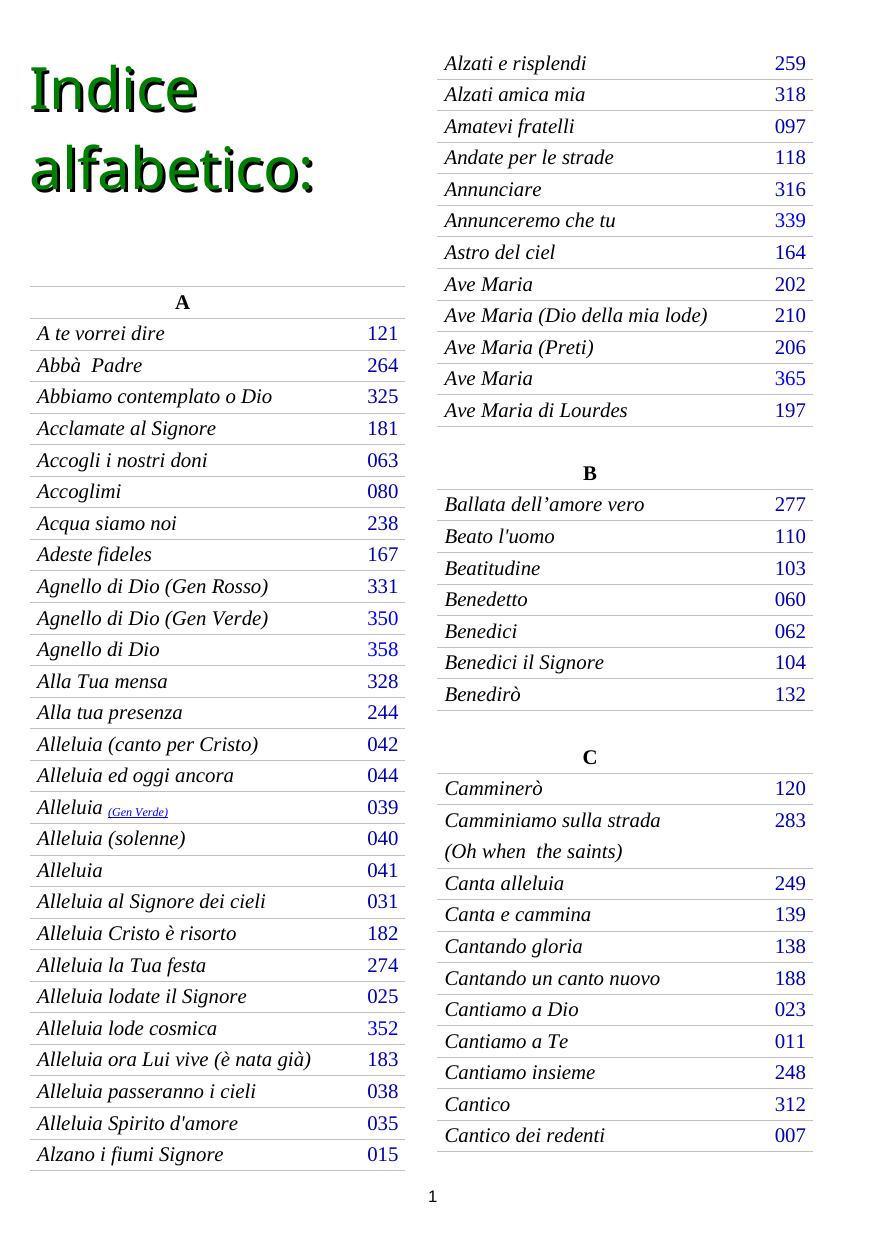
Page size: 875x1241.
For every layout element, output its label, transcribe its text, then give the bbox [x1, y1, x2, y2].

table_cell 040 [335, 824, 405, 855]
table_cell 197 [743, 395, 813, 426]
table_cell 139 [743, 900, 813, 931]
table_cell 035 [335, 1108, 405, 1139]
table_cell 365 [743, 364, 813, 394]
text Indice alfabetico: [29, 47, 437, 206]
table_cell Canta alleluia [437, 869, 743, 899]
table_cell 274 [335, 950, 405, 981]
table_cell 132 [743, 679, 813, 710]
table_cell Alleluia Spirito d'amore [30, 1108, 335, 1139]
table_cell Adeste fideles [30, 540, 335, 570]
table_cell 318 [743, 80, 813, 110]
table_cell 259 [743, 47, 813, 79]
table_cell 181 [335, 414, 405, 444]
table_cell Agnello di Dio [30, 635, 335, 665]
table_cell 042 [335, 729, 405, 760]
table_cell 350 [335, 603, 405, 634]
table_cell 103 [743, 553, 813, 584]
table_cell Alleluia al Signore dei cieli [30, 887, 335, 918]
table_cell 352 [335, 1013, 405, 1044]
table_cell 121 [335, 319, 405, 350]
table_cell Alla Tua mensa [30, 666, 335, 697]
table_cell Alzati e risplendi [437, 47, 743, 79]
table_cell Ave Maria (Preti) [437, 332, 743, 363]
table_cell [743, 427, 813, 489]
table_cell Alla tua presenza [30, 698, 335, 728]
table_cell 118 [743, 143, 813, 173]
table_cell 328 [335, 666, 405, 697]
table_cell 316 [743, 174, 813, 205]
table_cell Andate per le strade [437, 143, 743, 173]
table_cell Ave Maria di Lourdes [437, 395, 743, 426]
table_cell Cantiamo a Te [437, 1026, 743, 1057]
table_cell Alleluia lode cosmica [30, 1013, 335, 1044]
table_cell 202 [743, 269, 813, 300]
table_header A [30, 287, 335, 318]
table_cell C [437, 711, 743, 773]
table_cell Annunceremo che tu [437, 206, 743, 236]
table_cell Ballata dell’amore vero [437, 490, 743, 520]
table_cell 023 [743, 995, 813, 1025]
table_cell 138 [743, 932, 813, 962]
table_cell 062 [743, 616, 813, 647]
table_cell Alzano i fiumi Signore [30, 1140, 335, 1170]
table_cell 025 [335, 982, 405, 1012]
table_cell 167 [335, 540, 405, 570]
table_cell 041 [335, 856, 405, 886]
table_cell Alleluia [30, 856, 335, 886]
table_cell 210 [743, 301, 813, 331]
table_cell Alleluia passeranno i cieli [30, 1076, 335, 1107]
table_cell 238 [335, 508, 405, 539]
table_cell Alleluia la Tua festa [30, 950, 335, 981]
table_cell 182 [335, 919, 405, 949]
table_cell 015 [335, 1140, 405, 1170]
table_cell B [437, 427, 743, 489]
table_cell Alleluia lodate il Signore [30, 982, 335, 1012]
table_cell 039 [335, 792, 405, 823]
table_cell Amatevi fratelli [437, 111, 743, 142]
table_cell 104 [743, 648, 813, 678]
table_cell 249 [743, 869, 813, 899]
table_cell 120 [743, 774, 813, 804]
table_cell Cantico dei redenti [437, 1121, 743, 1151]
table_cell 063 [335, 445, 405, 476]
table_cell Ave Maria [437, 269, 743, 300]
table_cell Canta e cammina [437, 900, 743, 931]
table_cell Cantiamo a Dio [437, 995, 743, 1025]
table_cell Cantico [437, 1089, 743, 1120]
table_cell 331 [335, 571, 405, 602]
table_cell 339 [743, 206, 813, 236]
table_cell Ave Maria (Dio della mia lode) [437, 301, 743, 331]
table_header [335, 287, 405, 318]
table_cell Alleluia (solenne) [30, 824, 335, 855]
table_cell 097 [743, 111, 813, 142]
table_cell Alleluia Cristo è risorto [30, 919, 335, 949]
table_cell Beato l'uomo [437, 521, 743, 552]
table_cell Camminiamo sulla strada (Oh when the saints) [437, 805, 743, 868]
table_cell Benedirò [437, 679, 743, 710]
table_cell 188 [743, 963, 813, 994]
table_cell 312 [743, 1089, 813, 1120]
table_cell 080 [335, 477, 405, 507]
table_cell Agnello di Dio (Gen Verde) [30, 603, 335, 634]
table_cell 044 [335, 761, 405, 791]
table_cell Acclamate al Signore [30, 414, 335, 444]
table_cell Abbà Padre [30, 351, 335, 381]
table_cell Accogli i nostri doni [30, 445, 335, 476]
table_cell 031 [335, 887, 405, 918]
table_cell Cantando un canto nuovo [437, 963, 743, 994]
table_cell 244 [335, 698, 405, 728]
table_cell Benedici il Signore [437, 648, 743, 678]
table_cell [743, 711, 813, 773]
table_cell 277 [743, 490, 813, 520]
table_cell A te vorrei dire [30, 319, 335, 350]
table_cell Alzati amica mia [437, 80, 743, 110]
table_cell Alleluia (Gen Verde) [30, 792, 335, 823]
table_cell 060 [743, 585, 813, 615]
table_cell Benedici [437, 616, 743, 647]
table_cell 248 [743, 1058, 813, 1088]
table_cell 007 [743, 1121, 813, 1151]
table_cell Alleluia (canto per Cristo) [30, 729, 335, 760]
table_cell 206 [743, 332, 813, 363]
table_cell Alleluia ora Lui vive (è nata già) [30, 1045, 335, 1075]
table_cell 183 [335, 1045, 405, 1075]
table_cell Camminerò [437, 774, 743, 804]
table_cell Ave Maria [437, 364, 743, 394]
table_cell 164 [743, 237, 813, 268]
table_cell 283 [743, 805, 813, 868]
table_cell Cantando gloria [437, 932, 743, 962]
table_cell 358 [335, 635, 405, 665]
table_cell Astro del ciel [437, 237, 743, 268]
table_cell 011 [743, 1026, 813, 1057]
table_cell 038 [335, 1076, 405, 1107]
table_cell 110 [743, 521, 813, 552]
table_cell Accoglimi [30, 477, 335, 507]
table_cell Acqua siamo noi [30, 508, 335, 539]
table_cell Annunciare [437, 174, 743, 205]
table_cell Cantiamo insieme [437, 1058, 743, 1088]
table_cell 264 [335, 351, 405, 381]
table_cell Alleluia ed oggi ancora [30, 761, 335, 791]
table_cell 325 [335, 382, 405, 413]
table_cell Agnello di Dio (Gen Rosso) [30, 571, 335, 602]
table_cell Beatitudine [437, 553, 743, 584]
table_cell Benedetto [437, 585, 743, 615]
table_cell Abbiamo contemplato o Dio [30, 382, 335, 413]
